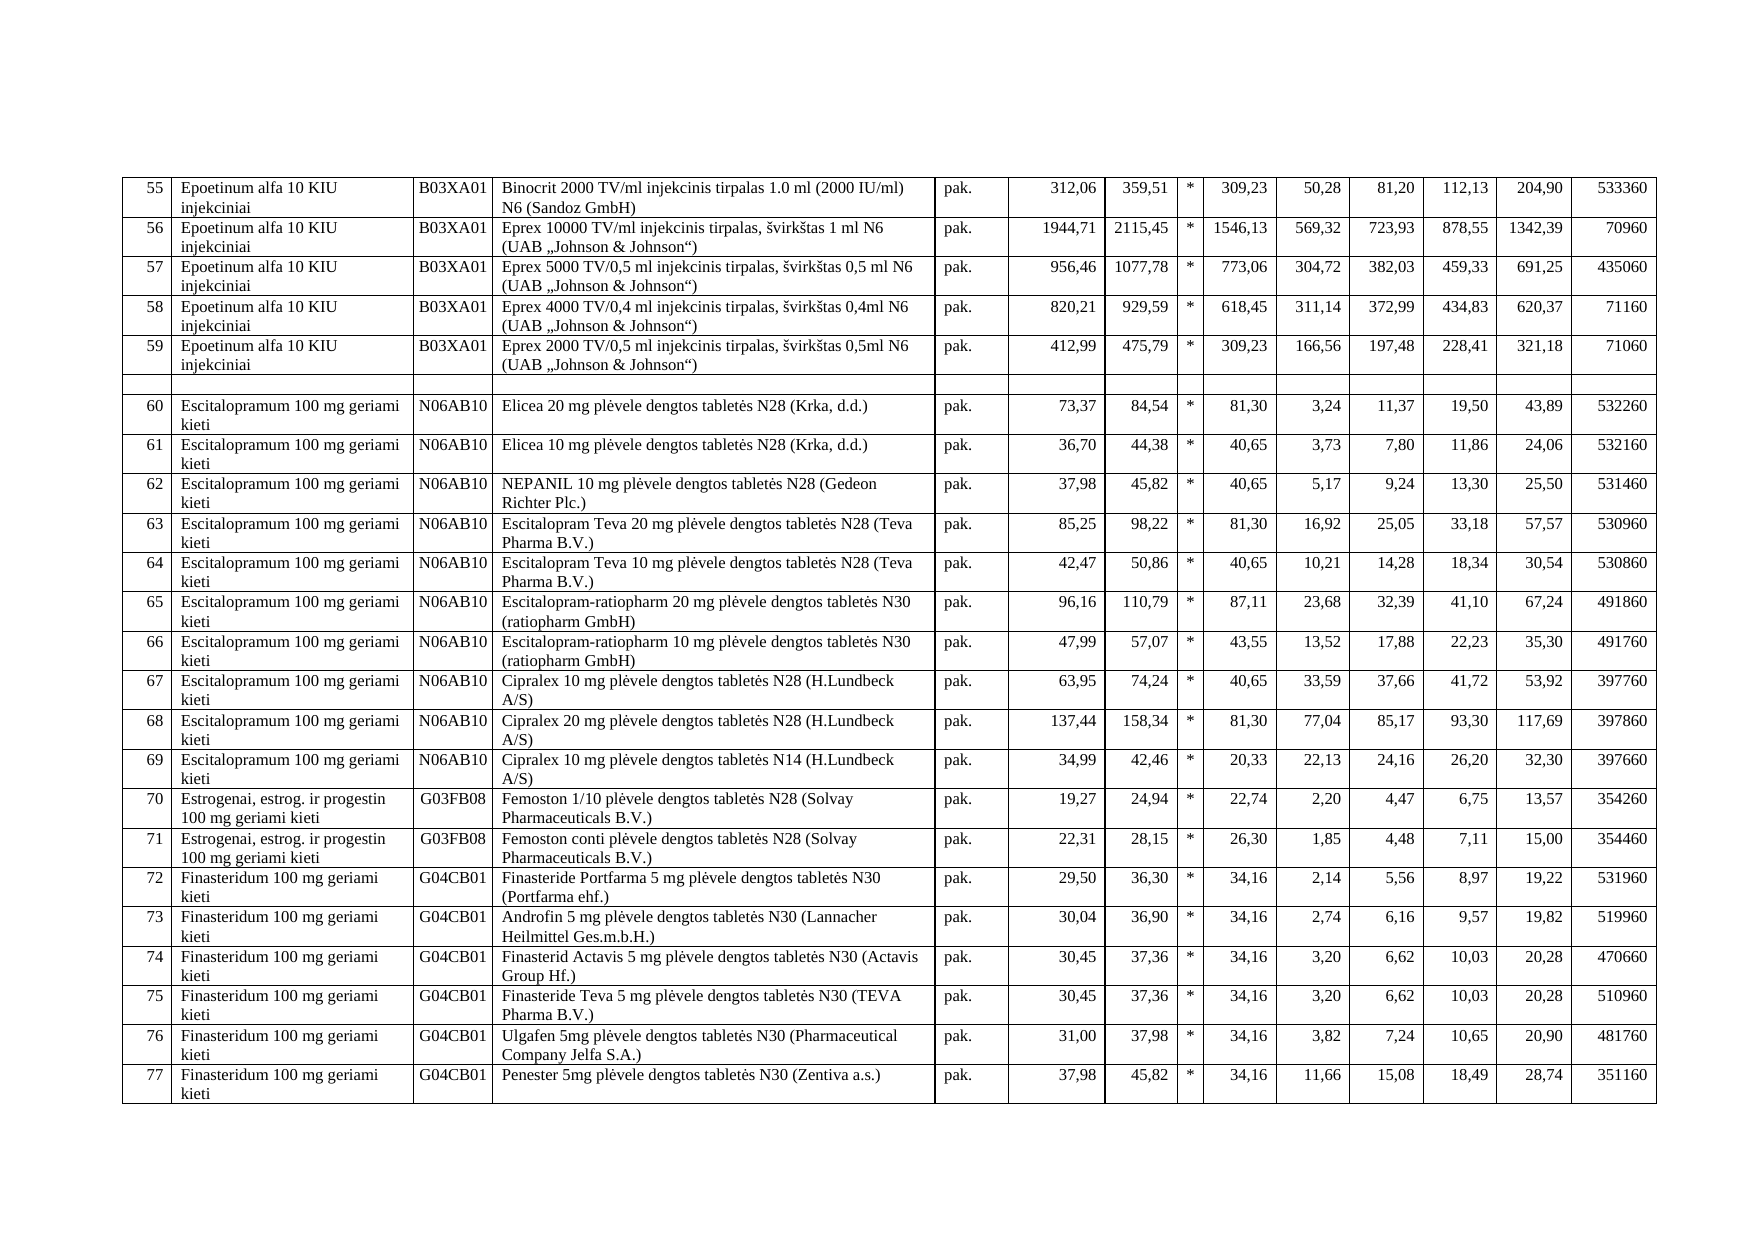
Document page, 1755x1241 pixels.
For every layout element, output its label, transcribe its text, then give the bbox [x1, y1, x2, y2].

table_cell [493, 375, 934, 394]
table_cell 37,98 [1009, 1065, 1104, 1103]
table_cell N06AB10 [414, 435, 492, 473]
table_cell 4,48 [1350, 829, 1423, 867]
table_cell Elicea 10 mg plėvele dengtos tabletės N28 (Krka, d.d.) [493, 435, 934, 473]
table_cell 36,90 [1106, 907, 1177, 946]
table_cell 63,95 [1009, 671, 1104, 709]
table_cell N06AB10 [414, 750, 492, 788]
table_cell 71160 [1572, 296, 1656, 335]
table_cell Cipralex 10 mg plėvele dengtos tabletės N14 (H.Lundbeck A/S) [493, 750, 934, 788]
table_cell 397860 [1572, 710, 1656, 749]
table_cell Finasteridum 100 mg geriami kieti [172, 947, 413, 985]
table_cell 470660 [1572, 947, 1656, 985]
table_cell 382,03 [1350, 257, 1423, 295]
table_cell 34,16 [1204, 907, 1276, 946]
table_cell [118, 1024, 122, 1064]
table_cell Escitalopramum 100 mg geriami kieti [172, 474, 413, 512]
table_cell 11,66 [1277, 1065, 1349, 1103]
table_cell 61 [123, 435, 171, 473]
table_cell [1277, 375, 1349, 394]
table_cell pak. [936, 986, 1008, 1024]
table_cell * [1178, 671, 1203, 709]
table_cell 15,00 [1497, 829, 1571, 867]
table_cell 10,65 [1424, 1025, 1496, 1064]
table_cell 6,62 [1350, 947, 1423, 985]
table_cell 19,27 [1009, 789, 1104, 827]
table_cell 81,30 [1204, 710, 1276, 749]
table_cell Epoetinum alfa 10 KIU injekciniai [172, 178, 413, 217]
table_cell [118, 256, 122, 295]
table_cell 397660 [1572, 750, 1656, 788]
table_cell 44,38 [1106, 435, 1177, 473]
table_cell [118, 788, 122, 827]
table_cell * [1178, 336, 1203, 374]
table_cell Escitalopramum 100 mg geriami kieti [172, 710, 413, 749]
table_cell 37,98 [1106, 1025, 1177, 1064]
table_cell 87,11 [1204, 592, 1276, 631]
table_cell 491760 [1572, 632, 1656, 670]
table_cell pak. [936, 750, 1008, 788]
table_cell 35,30 [1497, 632, 1571, 670]
table_cell 312,06 [1009, 178, 1104, 217]
table_cell Finasteridum 100 mg geriami kieti [172, 1025, 413, 1064]
table_cell 77 [123, 1065, 171, 1103]
table_cell 4,47 [1350, 789, 1423, 827]
table_cell G04CB01 [414, 947, 492, 985]
table_cell [118, 749, 122, 788]
table_cell * [1178, 218, 1203, 256]
table_cell 19,22 [1497, 868, 1571, 906]
table_cell 351160 [1572, 1065, 1656, 1103]
table_cell 6,16 [1350, 907, 1423, 946]
table_cell G04CB01 [414, 1065, 492, 1103]
table_cell Eprex 2000 TV/0,5 ml injekcinis tirpalas, švirkštas 0,5ml N6 (UAB „Johnson & Johnson“) [493, 336, 934, 374]
table_cell [118, 473, 122, 512]
table_cell 42,47 [1009, 553, 1104, 591]
table_cell pak. [936, 868, 1008, 906]
table_cell 5,56 [1350, 868, 1423, 906]
table_cell 34,16 [1204, 868, 1276, 906]
table_cell 11,37 [1350, 395, 1423, 434]
table_cell * [1178, 829, 1203, 867]
table_cell pak. [936, 1025, 1008, 1064]
table_cell 3,20 [1277, 947, 1349, 985]
table_cell Epoetinum alfa 10 KIU injekciniai [172, 296, 413, 335]
table_cell 69 [123, 750, 171, 788]
table_cell 24,94 [1106, 789, 1177, 827]
table_cell 98,22 [1106, 514, 1177, 552]
table_cell 929,59 [1106, 296, 1177, 335]
table_cell [118, 946, 122, 985]
table_cell Eprex 4000 TV/0,4 ml injekcinis tirpalas, švirkštas 0,4ml N6 (UAB „Johnson & Johnson“) [493, 296, 934, 335]
table_cell 81,30 [1204, 395, 1276, 434]
table_cell * [1178, 553, 1203, 591]
table_cell * [1178, 1065, 1203, 1103]
table_cell 20,33 [1204, 750, 1276, 788]
table_cell Elicea 20 mg plėvele dengtos tabletės N28 (Krka, d.d.) [493, 395, 934, 434]
table_cell Finasteridum 100 mg geriami kieti [172, 986, 413, 1024]
table_cell 1944,71 [1009, 218, 1104, 256]
table_cell 76 [123, 1025, 171, 1064]
table_cell [936, 375, 1008, 394]
table_cell 359,51 [1106, 178, 1177, 217]
table_cell Femoston conti plėvele dengtos tabletės N28 (Solvay Pharmaceuticals B.V.) [493, 829, 934, 867]
table_cell Finasterid Actavis 5 mg plėvele dengtos tabletės N30 (Actavis Group Hf.) [493, 947, 934, 985]
table_cell 10,21 [1277, 553, 1349, 591]
table_cell 68 [123, 710, 171, 749]
table_cell 57 [123, 257, 171, 295]
table_cell Eprex 5000 TV/0,5 ml injekcinis tirpalas, švirkštas 0,5 ml N6 (UAB „Johnson & Johnson“) [493, 257, 934, 295]
table_cell Penester 5mg plėvele dengtos tabletės N30 (Zentiva a.s.) [493, 1065, 934, 1103]
table_cell 2115,45 [1106, 218, 1177, 256]
table_cell 20,90 [1497, 1025, 1571, 1064]
table_cell * [1178, 435, 1203, 473]
table_cell G03FB08 [414, 789, 492, 827]
table_cell 81,20 [1350, 178, 1423, 217]
table_cell 29,50 [1009, 868, 1104, 906]
table_cell 43,55 [1204, 632, 1276, 670]
table_cell 22,31 [1009, 829, 1104, 867]
table_cell 85,25 [1009, 514, 1104, 552]
table_cell B03XA01 [414, 336, 492, 374]
table_cell 47,99 [1009, 632, 1104, 670]
table_cell 50,86 [1106, 553, 1177, 591]
table_cell 56 [123, 218, 171, 256]
table_cell 26,30 [1204, 829, 1276, 867]
table_cell 41,10 [1424, 592, 1496, 631]
table_cell [118, 906, 122, 946]
table_cell Epoetinum alfa 10 KIU injekciniai [172, 257, 413, 295]
table_cell 956,46 [1009, 257, 1104, 295]
table_cell N06AB10 [414, 514, 492, 552]
table_cell Escitalopramum 100 mg geriami kieti [172, 435, 413, 473]
table_cell 73,37 [1009, 395, 1104, 434]
table_cell * [1178, 907, 1203, 946]
table_cell 59 [123, 336, 171, 374]
table_cell 311,14 [1277, 296, 1349, 335]
table_cell 31,00 [1009, 1025, 1104, 1064]
table_cell pak. [936, 474, 1008, 512]
table_cell 25,50 [1497, 474, 1571, 512]
table_cell * [1178, 986, 1203, 1024]
table_cell * [1178, 868, 1203, 906]
table_cell 84,54 [1106, 395, 1177, 434]
table_cell 60 [123, 395, 171, 434]
table_cell 532260 [1572, 395, 1656, 434]
table_cell [118, 295, 122, 335]
table_cell pak. [936, 336, 1008, 374]
table_cell 481760 [1572, 1025, 1656, 1064]
table_cell Finasteride Teva 5 mg plėvele dengtos tabletės N30 (TEVA Pharma B.V.) [493, 986, 934, 1024]
table_cell 40,65 [1204, 474, 1276, 512]
table_cell pak. [936, 395, 1008, 434]
table_cell 13,30 [1424, 474, 1496, 512]
table_cell Escitalopram Teva 10 mg plėvele dengtos tabletės N28 (Teva Pharma B.V.) [493, 553, 934, 591]
table_cell N06AB10 [414, 474, 492, 512]
table_cell 73 [123, 907, 171, 946]
table_cell 354260 [1572, 789, 1656, 827]
table_cell 434,83 [1424, 296, 1496, 335]
table_cell 569,32 [1277, 218, 1349, 256]
table_cell 34,16 [1204, 947, 1276, 985]
table_cell 33,18 [1424, 514, 1496, 552]
table_cell [118, 177, 122, 217]
table_cell 820,21 [1009, 296, 1104, 335]
table_cell 67 [123, 671, 171, 709]
table_cell * [1178, 257, 1203, 295]
table_cell 19,50 [1424, 395, 1496, 434]
table_cell 112,13 [1424, 178, 1496, 217]
table_cell 5,17 [1277, 474, 1349, 512]
table_cell 55 [123, 178, 171, 217]
table_cell 37,36 [1106, 947, 1177, 985]
table_cell 57,57 [1497, 514, 1571, 552]
table_cell 45,82 [1106, 474, 1177, 512]
table_cell 81,30 [1204, 514, 1276, 552]
table_cell 228,41 [1424, 336, 1496, 374]
table_cell 618,45 [1204, 296, 1276, 335]
table_cell 15,08 [1350, 1065, 1423, 1103]
table_cell 30,45 [1009, 986, 1104, 1024]
table_cell N06AB10 [414, 710, 492, 749]
table_cell 85,17 [1350, 710, 1423, 749]
table_cell 110,79 [1106, 592, 1177, 631]
table_cell pak. [936, 671, 1008, 709]
table_cell * [1178, 592, 1203, 631]
table_cell Escitalopramum 100 mg geriami kieti [172, 592, 413, 631]
table_cell 6,75 [1424, 789, 1496, 827]
table_cell 459,33 [1424, 257, 1496, 295]
table_cell pak. [936, 592, 1008, 631]
table_cell 197,48 [1350, 336, 1423, 374]
table_cell Femoston 1/10 plėvele dengtos tabletės N28 (Solvay Pharmaceuticals B.V.) [493, 789, 934, 827]
table_cell 2,74 [1277, 907, 1349, 946]
table_cell B03XA01 [414, 296, 492, 335]
table_cell 7,24 [1350, 1025, 1423, 1064]
table_cell 531960 [1572, 868, 1656, 906]
table_cell 309,23 [1204, 178, 1276, 217]
table_cell pak. [936, 514, 1008, 552]
table_cell 10,03 [1424, 986, 1496, 1024]
table_cell 74,24 [1106, 671, 1177, 709]
table_cell Epoetinum alfa 10 KIU injekciniai [172, 336, 413, 374]
table_cell 65 [123, 592, 171, 631]
table_cell 57,07 [1106, 632, 1177, 670]
table_cell 321,18 [1497, 336, 1571, 374]
table_cell 117,69 [1497, 710, 1571, 749]
table_cell [118, 867, 122, 906]
table_cell 7,11 [1424, 829, 1496, 867]
table_cell 63 [123, 514, 171, 552]
table_cell 25,05 [1350, 514, 1423, 552]
table_cell 30,54 [1497, 553, 1571, 591]
table_cell Escitalopramum 100 mg geriami kieti [172, 514, 413, 552]
table_cell 531460 [1572, 474, 1656, 512]
table_cell 10,03 [1424, 947, 1496, 985]
table_cell [118, 1064, 122, 1103]
table_cell 6,62 [1350, 986, 1423, 1024]
table_cell N06AB10 [414, 671, 492, 709]
table_cell * [1178, 947, 1203, 985]
table_cell Epoetinum alfa 10 KIU injekciniai [172, 218, 413, 256]
table_cell 2,20 [1277, 789, 1349, 827]
table_cell 45,82 [1106, 1065, 1177, 1103]
table_cell [118, 591, 122, 631]
table_cell 397760 [1572, 671, 1656, 709]
table_cell G04CB01 [414, 907, 492, 946]
table_cell * [1178, 296, 1203, 335]
table_cell 166,56 [1277, 336, 1349, 374]
table_cell [118, 513, 122, 552]
table_cell 93,30 [1424, 710, 1496, 749]
table_cell 1,85 [1277, 829, 1349, 867]
table_cell N06AB10 [414, 632, 492, 670]
table_cell * [1178, 395, 1203, 434]
table_cell 204,90 [1497, 178, 1571, 217]
table_cell 58 [123, 296, 171, 335]
table_cell * [1178, 514, 1203, 552]
table_cell 37,36 [1106, 986, 1177, 1024]
table_cell 96,16 [1009, 592, 1104, 631]
table_cell pak. [936, 710, 1008, 749]
table_cell 62 [123, 474, 171, 512]
table_cell 67,24 [1497, 592, 1571, 631]
table_cell 9,57 [1424, 907, 1496, 946]
table_cell Escitalopramum 100 mg geriami kieti [172, 553, 413, 591]
table_cell 1546,13 [1204, 218, 1276, 256]
table_cell 9,24 [1350, 474, 1423, 512]
table_cell 3,73 [1277, 435, 1349, 473]
table_cell G04CB01 [414, 1025, 492, 1064]
table_cell [1497, 375, 1571, 394]
table_cell pak. [936, 829, 1008, 867]
table_cell * [1178, 1025, 1203, 1064]
table_cell pak. [936, 907, 1008, 946]
table_cell 23,68 [1277, 592, 1349, 631]
table_cell [1204, 375, 1276, 394]
table_cell 71060 [1572, 336, 1656, 374]
table_cell G03FB08 [414, 829, 492, 867]
table_cell 70960 [1572, 218, 1656, 256]
table_cell Finasteridum 100 mg geriami kieti [172, 907, 413, 946]
table_cell pak. [936, 257, 1008, 295]
table_cell 14,28 [1350, 553, 1423, 591]
table_cell 354460 [1572, 829, 1656, 867]
table_cell N06AB10 [414, 553, 492, 591]
table_cell 43,89 [1497, 395, 1571, 434]
table_cell 37,98 [1009, 474, 1104, 512]
table_cell [1350, 375, 1423, 394]
table_cell 40,65 [1204, 435, 1276, 473]
table_cell 19,82 [1497, 907, 1571, 946]
table_cell * [1178, 632, 1203, 670]
table_cell 773,06 [1204, 257, 1276, 295]
table_cell 18,34 [1424, 553, 1496, 591]
table_cell 34,16 [1204, 1025, 1276, 1064]
table_cell 158,34 [1106, 710, 1177, 749]
table_cell 13,52 [1277, 632, 1349, 670]
table_cell 13,57 [1497, 789, 1571, 827]
table_cell Eprex 10000 TV/ml injekcinis tirpalas, švirkštas 1 ml N6 (UAB „Johnson & Johnson“) [493, 218, 934, 256]
table_cell G04CB01 [414, 986, 492, 1024]
table_cell * [1178, 750, 1203, 788]
table_cell Escitalopram-ratiopharm 20 mg plėvele dengtos tabletės N30 (ratiopharm GmbH) [493, 592, 934, 631]
table_cell [1424, 375, 1496, 394]
table_cell Escitalopram Teva 20 mg plėvele dengtos tabletės N28 (Teva Pharma B.V.) [493, 514, 934, 552]
table_cell 36,70 [1009, 435, 1104, 473]
table_cell 72 [123, 868, 171, 906]
table_cell G04CB01 [414, 868, 492, 906]
table_cell [118, 374, 122, 394]
table_cell 519960 [1572, 907, 1656, 946]
table_cell 533360 [1572, 178, 1656, 217]
table_cell 16,92 [1277, 514, 1349, 552]
table_cell pak. [936, 435, 1008, 473]
table_cell pak. [936, 553, 1008, 591]
table_cell [172, 375, 413, 394]
table_cell 71 [123, 829, 171, 867]
table_cell 75 [123, 986, 171, 1024]
table_cell [118, 670, 122, 709]
table_cell Ulgafen 5mg plėvele dengtos tabletės N30 (Pharmaceutical Company Jelfa S.A.) [493, 1025, 934, 1064]
table_cell pak. [936, 632, 1008, 670]
table_cell 42,46 [1106, 750, 1177, 788]
table_cell Escitalopramum 100 mg geriami kieti [172, 395, 413, 434]
table_cell 532160 [1572, 435, 1656, 473]
table_cell 24,06 [1497, 435, 1571, 473]
table_cell 50,28 [1277, 178, 1349, 217]
table_cell 74 [123, 947, 171, 985]
table_cell [123, 375, 171, 394]
table_cell 20,28 [1497, 986, 1571, 1024]
table_cell 28,74 [1497, 1065, 1571, 1103]
table_cell 22,23 [1424, 632, 1496, 670]
table_cell * [1178, 789, 1203, 827]
table_cell [118, 434, 122, 473]
table_cell [118, 394, 122, 434]
table_cell 11,86 [1424, 435, 1496, 473]
table_cell * [1178, 474, 1203, 512]
table_cell pak. [936, 296, 1008, 335]
table_cell 530960 [1572, 514, 1656, 552]
table_cell 40,65 [1204, 553, 1276, 591]
table_cell 435060 [1572, 257, 1656, 295]
table_cell [1572, 375, 1656, 394]
table_cell N06AB10 [414, 592, 492, 631]
table_cell 723,93 [1350, 218, 1423, 256]
table_cell pak. [936, 789, 1008, 827]
table_cell 2,14 [1277, 868, 1349, 906]
table_cell 8,97 [1424, 868, 1496, 906]
table_cell [1106, 375, 1177, 394]
table_cell pak. [936, 178, 1008, 217]
table_cell [118, 985, 122, 1024]
table_cell 510960 [1572, 986, 1656, 1024]
table_cell 24,16 [1350, 750, 1423, 788]
table_cell 372,99 [1350, 296, 1423, 335]
table_cell 304,72 [1277, 257, 1349, 295]
table_cell 32,30 [1497, 750, 1571, 788]
table_cell B03XA01 [414, 218, 492, 256]
table_cell 77,04 [1277, 710, 1349, 749]
table_cell 475,79 [1106, 336, 1177, 374]
table_cell 30,45 [1009, 947, 1104, 985]
table_cell Estrogenai, estrog. ir progestin 100 mg geriami kieti [172, 829, 413, 867]
table_cell 1077,78 [1106, 257, 1177, 295]
table_cell 3,82 [1277, 1025, 1349, 1064]
table_cell 691,25 [1497, 257, 1571, 295]
table_cell 34,99 [1009, 750, 1104, 788]
table_cell 22,74 [1204, 789, 1276, 827]
table_cell 37,66 [1350, 671, 1423, 709]
table_cell Estrogenai, estrog. ir progestin 100 mg geriami kieti [172, 789, 413, 827]
table_cell 20,28 [1497, 947, 1571, 985]
table_cell N06AB10 [414, 395, 492, 434]
table_cell 32,39 [1350, 592, 1423, 631]
table_cell [1009, 375, 1104, 394]
table_cell 491860 [1572, 592, 1656, 631]
table_cell 36,30 [1106, 868, 1177, 906]
table_cell pak. [936, 1065, 1008, 1103]
table_cell Cipralex 10 mg plėvele dengtos tabletės N28 (H.Lundbeck A/S) [493, 671, 934, 709]
table_cell B03XA01 [414, 257, 492, 295]
table_cell [414, 375, 492, 394]
table_cell * [1178, 710, 1203, 749]
table_cell [118, 828, 122, 867]
table_cell [118, 709, 122, 749]
table_cell 3,24 [1277, 395, 1349, 434]
table_cell [118, 217, 122, 256]
table_cell 64 [123, 553, 171, 591]
table_cell Escitalopramum 100 mg geriami kieti [172, 750, 413, 788]
table_cell 53,92 [1497, 671, 1571, 709]
table_cell 28,15 [1106, 829, 1177, 867]
table_cell 34,16 [1204, 1065, 1276, 1103]
table_cell 137,44 [1009, 710, 1104, 749]
table_cell 41,72 [1424, 671, 1496, 709]
table_cell 22,13 [1277, 750, 1349, 788]
table_cell B03XA01 [414, 178, 492, 217]
table_cell 34,16 [1204, 986, 1276, 1024]
table_cell [118, 552, 122, 591]
table_cell Escitalopramum 100 mg geriami kieti [172, 632, 413, 670]
table_cell 30,04 [1009, 907, 1104, 946]
table_cell 40,65 [1204, 671, 1276, 709]
table_cell Binocrit 2000 TV/ml injekcinis tirpalas 1.0 ml (2000 IU/ml) N6 (Sandoz GmbH) [493, 178, 934, 217]
table_cell NEPANIL 10 mg plėvele dengtos tabletės N28 (Gedeon Richter Plc.) [493, 474, 934, 512]
table_cell 412,99 [1009, 336, 1104, 374]
table_cell 33,59 [1277, 671, 1349, 709]
table_cell pak. [936, 947, 1008, 985]
table_cell Escitalopram-ratiopharm 10 mg plėvele dengtos tabletės N30 (ratiopharm GmbH) [493, 632, 934, 670]
table_cell Androfin 5 mg plėvele dengtos tabletės N30 (Lannacher Heilmittel Ges.m.b.H.) [493, 907, 934, 946]
table_cell [1178, 375, 1203, 394]
table_cell 66 [123, 632, 171, 670]
table_cell Finasteridum 100 mg geriami kieti [172, 1065, 413, 1103]
table_cell 530860 [1572, 553, 1656, 591]
table_cell [118, 631, 122, 670]
table_cell 3,20 [1277, 986, 1349, 1024]
table_cell 620,37 [1497, 296, 1571, 335]
table_cell Finasteridum 100 mg geriami kieti [172, 868, 413, 906]
table_cell 1342,39 [1497, 218, 1571, 256]
table_cell Escitalopramum 100 mg geriami kieti [172, 671, 413, 709]
table_cell [118, 335, 122, 374]
table_cell 878,55 [1424, 218, 1496, 256]
table_cell 26,20 [1424, 750, 1496, 788]
table_cell 17,88 [1350, 632, 1423, 670]
table_cell pak. [936, 218, 1008, 256]
table_cell 18,49 [1424, 1065, 1496, 1103]
table_cell * [1178, 178, 1203, 217]
table_cell 309,23 [1204, 336, 1276, 374]
table_cell Cipralex 20 mg plėvele dengtos tabletės N28 (H.Lundbeck A/S) [493, 710, 934, 749]
table_cell 7,80 [1350, 435, 1423, 473]
table_cell Finasteride Portfarma 5 mg plėvele dengtos tabletės N30 (Portfarma ehf.) [493, 868, 934, 906]
table_cell 70 [123, 789, 171, 827]
